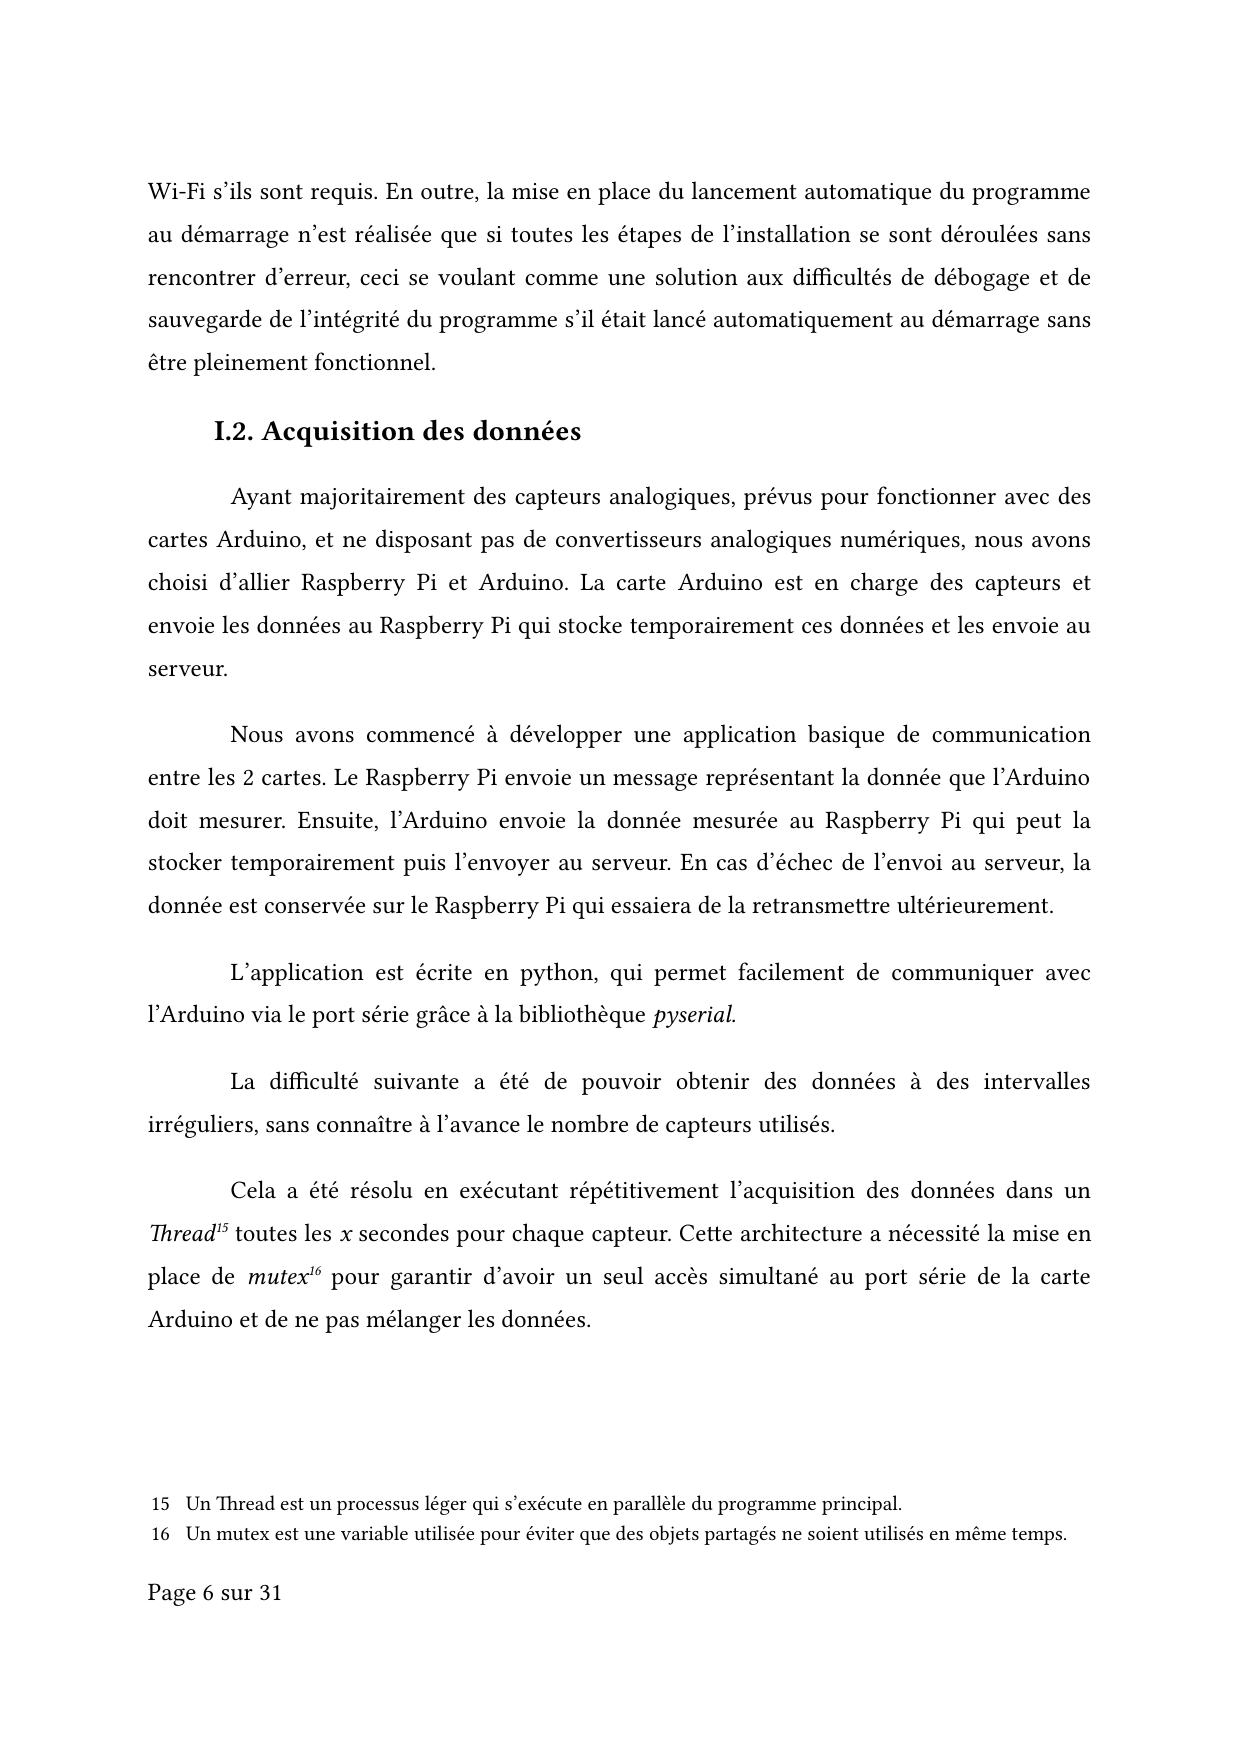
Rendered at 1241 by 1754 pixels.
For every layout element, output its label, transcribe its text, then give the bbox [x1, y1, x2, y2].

text Wi-Fi s’ils sont requis. En outre, la mise en place du lancement automatique du programme au démarrage n’est réalisée que si toutes les étapes de l’installation se sont déroulées sans rencontrer d’erreur, ceci se voulant comme une solution aux difficultés de débogage et de sauvegarde de l’intégrité du programme s’il était lancé automatiquement au démarrage sans être pleinement fonctionnel. [148, 177, 1093, 377]
subtitle Acquisition des données [148, 415, 1093, 448]
text Nous avons commencé à développer une application basique de communication entre les 2 cartes. Le Raspberry Pi envoie un message représentant la donnée que l’Arduino doit mesurer. Ensuite, l’Arduino envoie la donnée mesurée au Raspberry Pi qui peut la stocker temporairement puis l’envoyer au serveur. En cas d’échec de l’envoi au serveur, la donnée est conservée sur le Raspberry Pi qui essaiera de la retransmettre ultérieurement. [148, 720, 1093, 920]
text Ayant majoritairement des capteurs analogiques, prévus pour fonctionner avec des cartes Arduino, et ne disposant pas de convertisseurs analogiques numériques, nous avons choisi d’allier Raspberry Pi et Arduino. La carte Arduino est en charge des capteurs et envoie les données au Raspberry Pi qui stocke temporairement ces données et les envoie au serveur. [148, 482, 1093, 682]
text Un Thread est un processus léger qui s’exécute en parallèle du programme principal. [148, 1489, 1093, 1519]
text Cela a été résolu en exécutant répétitivement l’acquisition des données dans un Thread toutes les x secondes pour chaque capteur. Cette architecture a nécessité la mise en place de mutex pour garantir d’avoir un seul accès simultané au port série de la carte Arduino et de ne pas mélanger les données. [148, 1176, 1093, 1333]
text La difficulté suivante a été de pouvoir obtenir des données à des intervalles irréguliers, sans connaître à l’avance le nombre de capteurs utilisés. [148, 1067, 1093, 1138]
text Un mutex est une variable utilisée pour éviter que des objets partagés ne soient utilisés en même temps. [148, 1519, 1093, 1548]
text L’application est écrite en python, qui permet facilement de communiquer avec l’Arduino via le port série grâce à la bibliothèque pyserial. [148, 958, 1093, 1029]
